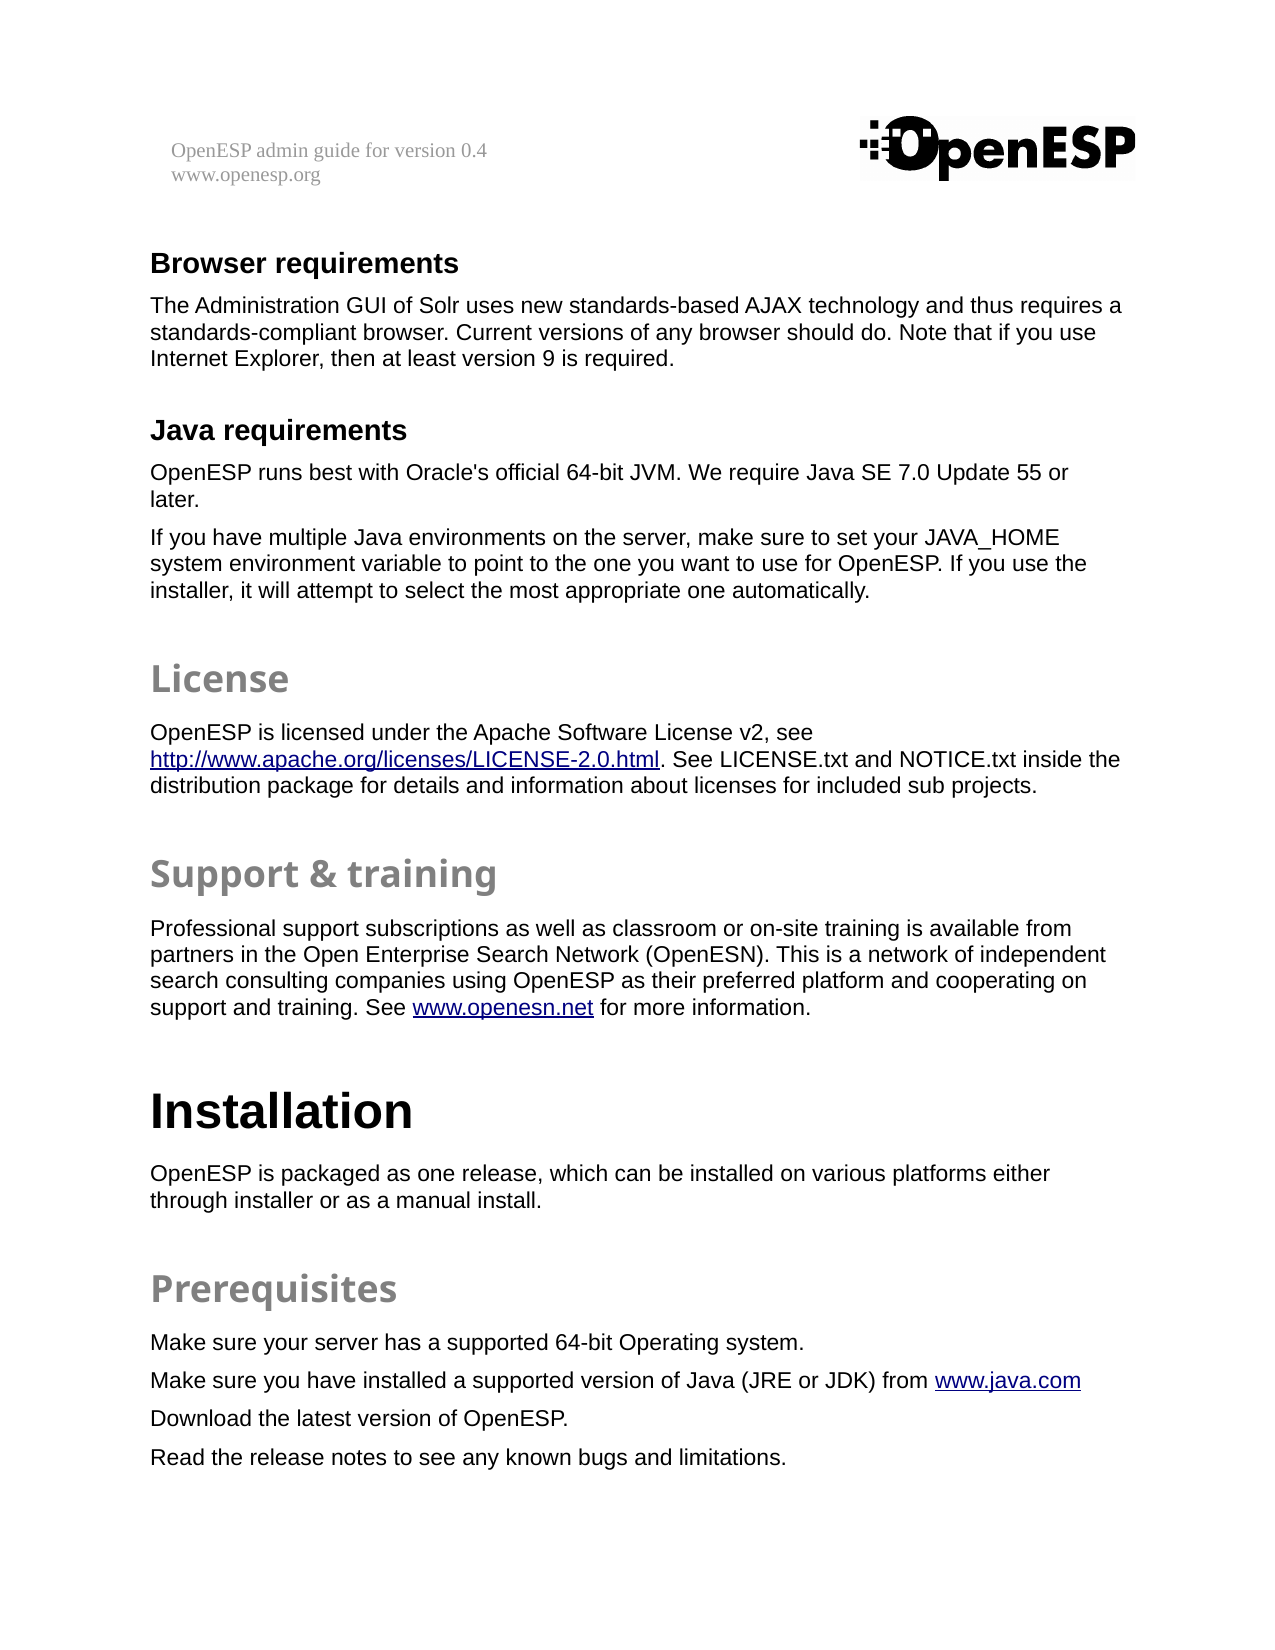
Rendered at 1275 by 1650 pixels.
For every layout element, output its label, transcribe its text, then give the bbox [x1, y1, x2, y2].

picture [859, 116, 1136, 181]
subtitle Prerequisites [150, 1262, 1125, 1313]
text OpenESP runs best with Oracle's official 64-bit JVM. We require Java SE 7.0 Update 55 or later. [150, 459, 1125, 512]
text If you have multiple Java environments on the server, make sure to set your JAVA_HOME system environment variable to point to the one you want to use for OpenESP. If you use the installer, it will attempt to select the most appropriate one automatically. [150, 524, 1125, 603]
text OpenESP is licensed under the Apache Software License v2, see http://www.apache.org/licenses/LICENSE-2.0.html. See LICENSE.txt and NOTICE.txt inside the distribution package for details and information about licenses for included sub projects. [150, 719, 1125, 798]
text Make sure you have installed a supported version of Java (JRE or JDK) from www.java.com [150, 1367, 1125, 1394]
text Make sure your server has a supported 64-bit Operating system. [150, 1329, 1125, 1356]
subtitle License [150, 652, 1125, 703]
text OpenESP is packaged as one release, which can be installed on various platforms either through installer or as a manual install. [150, 1160, 1125, 1213]
subtitle Support & training [150, 847, 1125, 898]
text Professional support subscriptions as well as classroom or on-site training is available from partners in the Open Enterprise Search Network (OpenESN). This is a network of independent search consulting companies using OpenESP as their preferred platform and cooperating on support and training. See www.openesn.net for more information. [150, 914, 1125, 1020]
subtitle Browser requirements [150, 246, 1125, 279]
text Download the latest version of OpenESP. [150, 1405, 1125, 1432]
subtitle Java requirements [150, 412, 1125, 446]
text The Administration GUI of Solr uses new standards-based AJAX technology and thus requires a standards-compliant browser. Current versions of any browser should do. Note that if you use Internet Explorer, then at least version 9 is required. [150, 292, 1125, 372]
text Read the release notes to see any known bugs and limitations. [150, 1443, 1125, 1470]
subtitle Installation [150, 1082, 1125, 1139]
